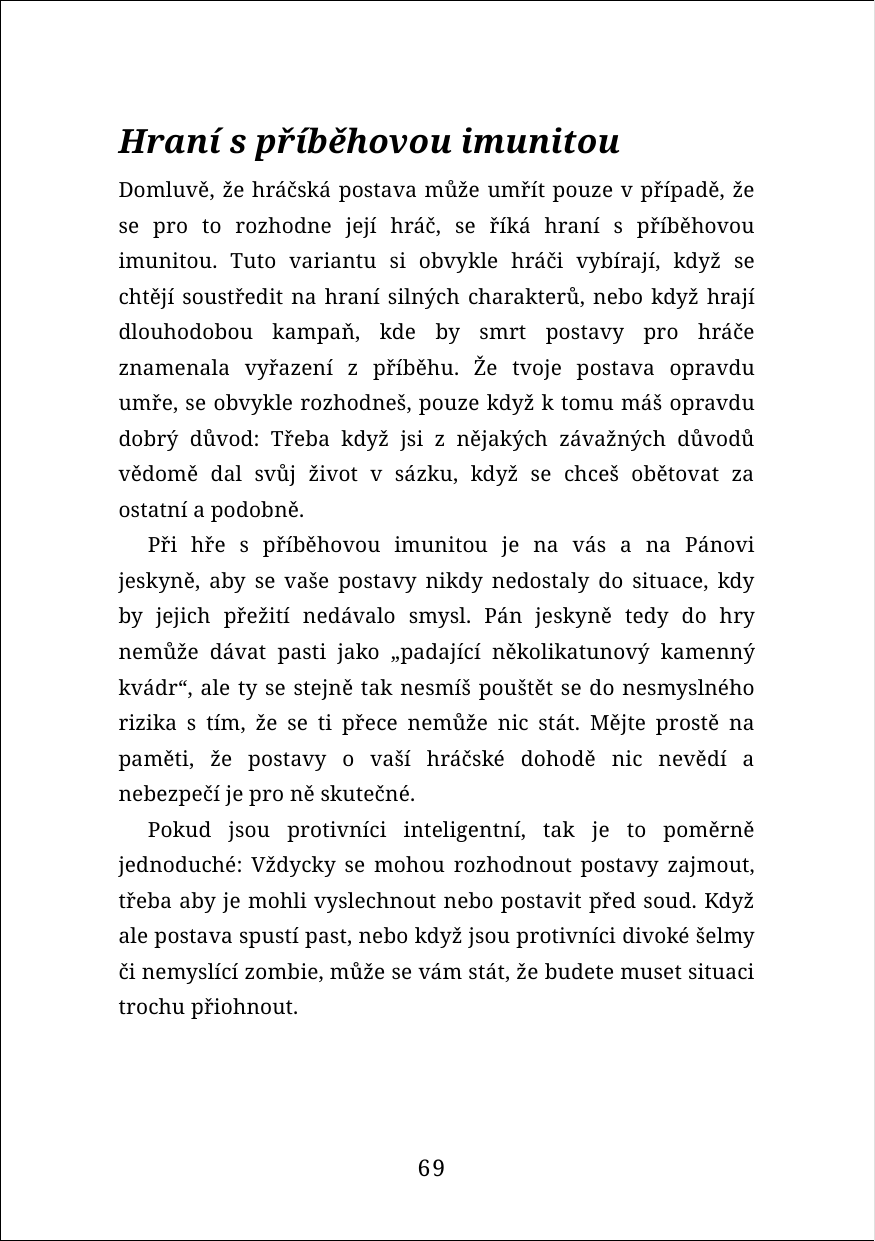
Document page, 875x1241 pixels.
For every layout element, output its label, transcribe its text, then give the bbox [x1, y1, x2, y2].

subtitle Hraní s příběhovou imunitou [118, 118, 756, 164]
text Domluvě, že hráčská postava může umřít pouze v případě, že se pro to rozhodne její hráč, se říká hraní s příběhovou imunitou. Tuto variantu si obvykle hráči vybírají, když se chtějí soustředit na hraní silných charakterů, nebo když hrají dlouhodobou kampaň, kde by smrt postavy pro hráče znamenala vyřazení z příběhu. Že tvoje postava opravdu umře, se obvykle rozhodneš, pouze když k tomu máš opravdu dobrý důvod: Třeba když jsi z nějakých závažných důvodů vědomě dal svůj život v sázku, když se chceš obětovat za ostatní a podobně. Při hře s příběhovou imunitou je na vás a na Pánovi jeskyně, aby se vaše postavy nikdy nedostaly do situace, kdy by jejich přežití nedávalo smysl. Pán jeskyně tedy do hry nemůže dávat pasti jako „padající několikatunový kamenný kvádr“, ale ty se stejně tak nesmíš pouštět se do nesmyslného rizika s tím, že se ti přece nemůže nic stát. Mějte prostě na paměti, že postavy o vaší hráčské dohodě nic nevědí a nebezpečí je pro ně skutečné. Pokud jsou protivníci inteligentní, tak je to poměrně jednoduché: Vždycky se mohou rozhodnout postavy zajmout, třeba aby je mohli vyslechnout nebo postavit před soud. Když ale postava spustí past, nebo když jsou protivníci divoké šelmy či nemyslící zombie, může se vám stát, že budete muset situaci trochu přiohnout. [118, 175, 756, 1021]
